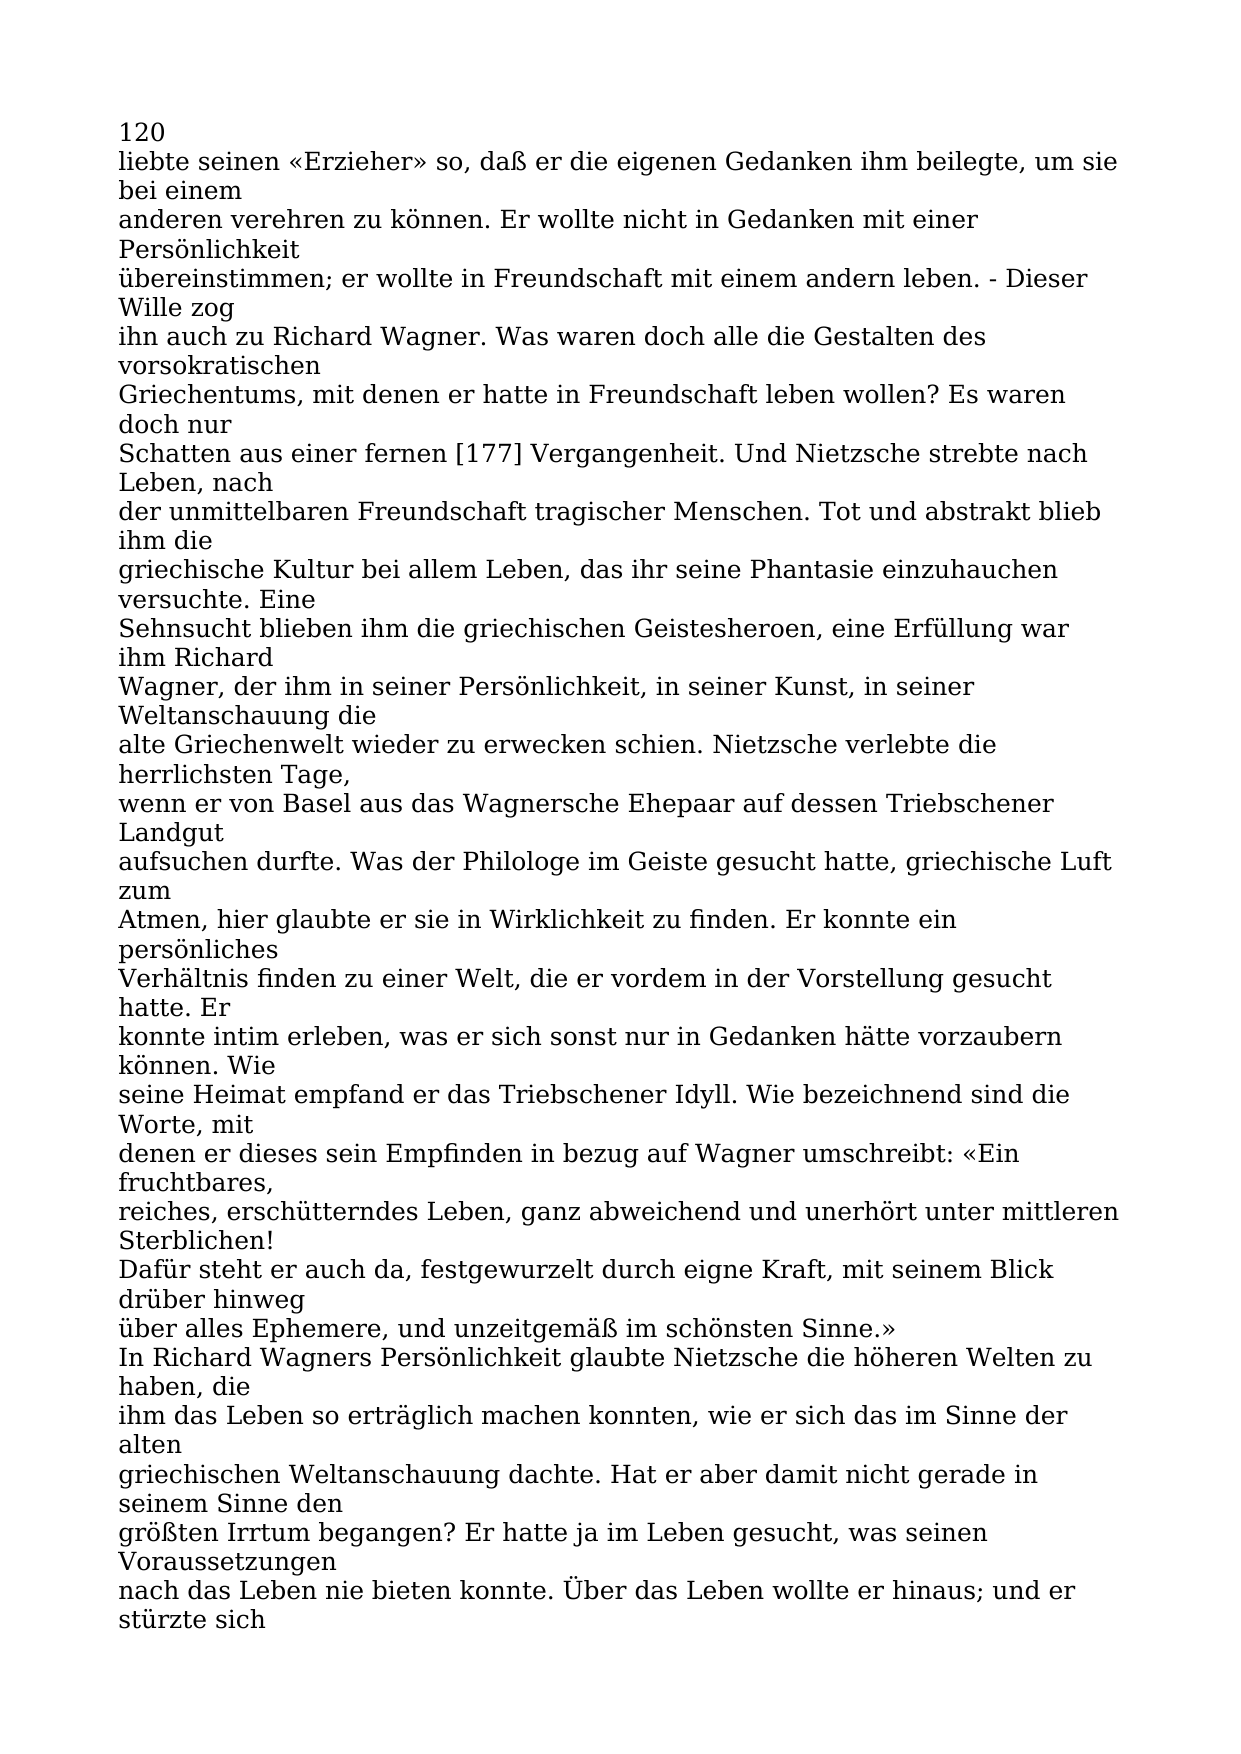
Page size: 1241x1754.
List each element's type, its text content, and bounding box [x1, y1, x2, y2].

text Griechentums, mit denen er hatte in Freundschaft leben wollen? Es waren doch nur [118, 381, 1122, 439]
text denen er dieses sein Empfinden in bezug auf Wagner umschreibt: «Ein fruchtbares, [118, 1139, 1122, 1197]
text der unmittelbaren Freundschaft tragischer Menschen. Tot und abstrakt blieb ihm die [118, 497, 1122, 556]
text ihm das Leben so erträglich machen konnten, wie er sich das im Sinne der alten [118, 1401, 1122, 1460]
text Atmen, hier glaubte er sie in Wirklichkeit zu finden. Er konnte ein persönliches [118, 906, 1122, 964]
text In Richard Wagners Persönlichkeit glaubte Nietzsche die höheren Welten zu haben, die [118, 1343, 1122, 1401]
text seine Heimat empfand er das Triebschener Idyll. Wie bezeichnend sind die Worte, mit [118, 1081, 1122, 1139]
text über alles Ephemere, und unzeitgemäß im schönsten Sinne.» [118, 1314, 1122, 1343]
text Dafür steht er auch da, festgewurzelt durch eigne Kraft, mit seinem Blick drüber hinweg [118, 1256, 1122, 1314]
text 120 [118, 118, 1122, 147]
text griechischen Weltanschauung dachte. Hat er aber damit nicht gerade in seinem Sinne den [118, 1460, 1122, 1518]
text größten Irrtum begangen? Er hatte ja im Leben gesucht, was seinen Voraussetzungen [118, 1518, 1122, 1576]
text liebte seinen «Erzieher» so, daß er die eigenen Gedanken ihm beilegte, um sie bei einem [118, 147, 1122, 206]
text übereinstimmen; er wollte in Freundschaft mit einem andern leben. - Dieser Wille zog [118, 264, 1122, 322]
text Wagner, der ihm in seiner Persönlichkeit, in seiner Kunst, in seiner Weltanschauung die [118, 672, 1122, 731]
text konnte intim erleben, was er sich sonst nur in Gedanken hätte vorzaubern können. Wie [118, 1022, 1122, 1081]
text alte Griechenwelt wieder zu erwecken schien. Nietzsche verlebte die herrlichsten Tage, [118, 731, 1122, 789]
text anderen verehren zu können. Er wollte nicht in Gedanken mit einer Persönlichkeit [118, 206, 1122, 264]
text wenn er von Basel aus das Wagnersche Ehepaar auf dessen Triebschener Landgut [118, 789, 1122, 847]
text reiches, erschütterndes Leben, ganz abweichend und unerhört unter mittleren Sterblichen! [118, 1197, 1122, 1256]
text ihn auch zu Richard Wagner. Was waren doch alle die Gestalten des vorsokratischen [118, 322, 1122, 381]
text Verhältnis finden zu einer Welt, die er vordem in der Vorstellung gesucht hatte. Er [118, 964, 1122, 1022]
text Sehnsucht blieben ihm die griechischen Geistesheroen, eine Erfüllung war ihm Richard [118, 614, 1122, 672]
text Schatten aus einer fernen [177] Vergangenheit. Und Nietzsche strebte nach Leben, nach [118, 439, 1122, 497]
text griechische Kultur bei allem Leben, das ihr seine Phantasie einzuhauchen versuchte. Eine [118, 556, 1122, 614]
text aufsuchen durfte. Was der Philologe im Geiste gesucht hatte, griechische Luft zum [118, 847, 1122, 906]
text nach das Leben nie bieten konnte. Über das Leben wollte er hinaus; und er stürzte sich [118, 1576, 1122, 1635]
